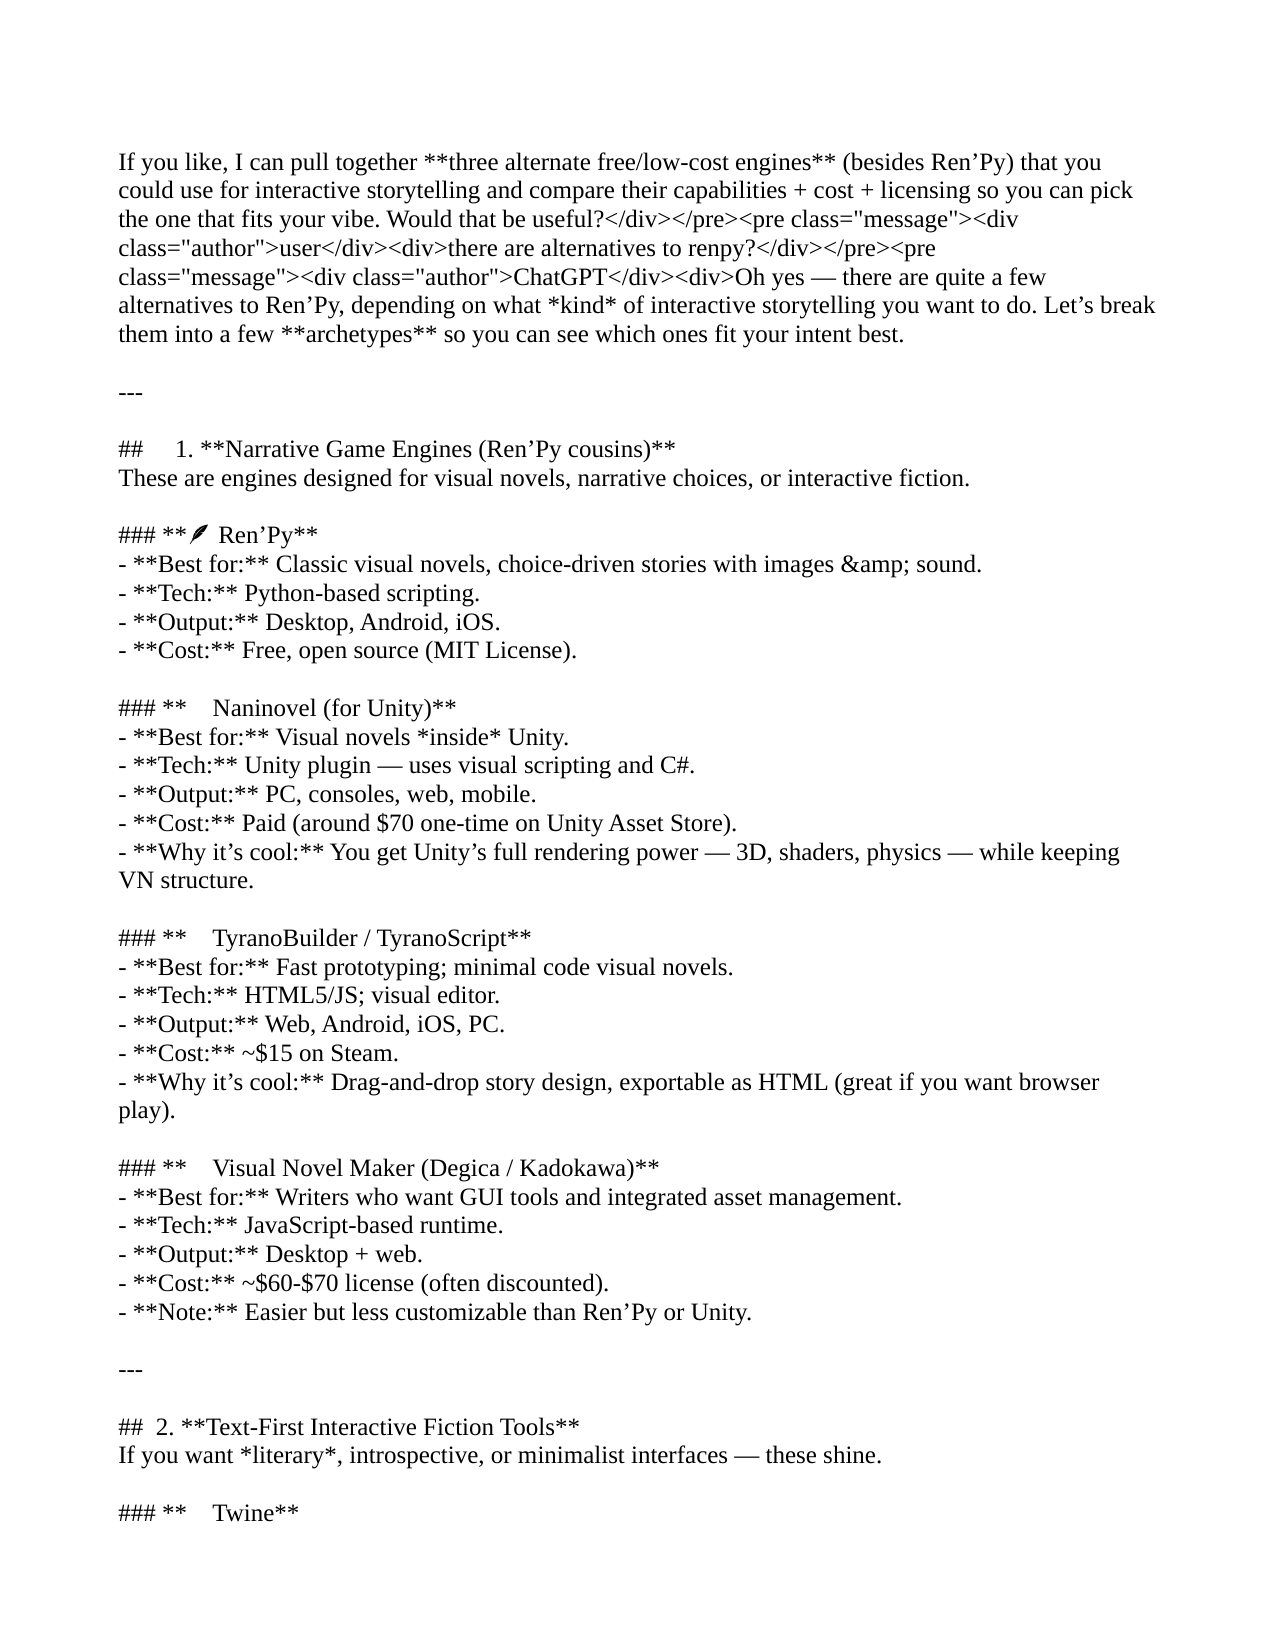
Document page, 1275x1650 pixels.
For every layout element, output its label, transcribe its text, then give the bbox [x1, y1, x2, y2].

text ## 🕹️ 2. **Text-First Interactive Fiction Tools** [118, 1412, 1157, 1441]
text - **Cost:** Paid (around $70 one-time on Unity Asset Store). [118, 808, 1157, 837]
text - **Output:** PC, consoles, web, mobile. [118, 779, 1157, 808]
text - **Best for:** Classic visual novels, choice-driven stories with images &amp; sound. [118, 549, 1157, 578]
text - **Cost:** Free, open source (MIT License). [118, 636, 1157, 664]
text ### **✨ Visual Novel Maker (Degica / Kadokawa)** [118, 1153, 1157, 1182]
text --- [118, 377, 1157, 406]
text - **Cost:** ~$60-$70 license (often discounted). [118, 1268, 1157, 1297]
text - **Output:** Web, Android, iOS, PC. [118, 1009, 1157, 1038]
text - **Output:** Desktop + web. [118, 1239, 1157, 1268]
text --- [118, 1354, 1157, 1383]
text If you like, I can pull together **three alternate free/low-cost engines** (besides Ren’Py) that you could use for interactive storytelling and compare their capabilities + cost + licensing so you can pick the one that fits your vibe. Would that be useful?</div></pre><pre class="message"><div class="author">user</div><div>there are alternatives to renpy?</div></pre><pre class="message"><div class="author">ChatGPT</div><div>Oh yes — there are quite a few alternatives to Ren’Py, depending on what *kind* of interactive storytelling you want to do. Let’s break them into a few **archetypes** so you can see which ones fit your intent best. [118, 147, 1157, 348]
text - **Why it’s cool:** Drag-and-drop story design, exportable as HTML (great if you want browser play). [118, 1067, 1157, 1124]
text ### **🪶 Ren’Py** [118, 521, 1157, 549]
text - **Note:** Easier but less customizable than Ren’Py or Unity. [118, 1297, 1157, 1326]
text - **Tech:** Unity plugin — uses visual scripting and C#. [118, 751, 1157, 779]
text ### **🌿 Twine** [118, 1498, 1157, 1527]
text - **Tech:** Python-based scripting. [118, 578, 1157, 607]
text - **Tech:** HTML5/JS; visual editor. [118, 981, 1157, 1009]
text ### **🌙 Naninovel (for Unity)** [118, 693, 1157, 722]
text These are engines designed for visual novels, narrative choices, or interactive fiction. [118, 463, 1157, 492]
text ### **🧡 TyranoBuilder / TyranoScript** [118, 923, 1157, 952]
text - **Tech:** JavaScript-based runtime. [118, 1211, 1157, 1239]
text - **Best for:** Visual novels *inside* Unity. [118, 722, 1157, 751]
text - **Output:** Desktop, Android, iOS. [118, 607, 1157, 636]
text - **Cost:** ~$15 on Steam. [118, 1038, 1157, 1067]
text - **Why it’s cool:** You get Unity’s full rendering power — 3D, shaders, physics — while keeping VN structure. [118, 837, 1157, 894]
text - **Best for:** Fast prototyping; minimal code visual novels. [118, 952, 1157, 981]
text - **Best for:** Writers who want GUI tools and integrated asset management. [118, 1182, 1157, 1211]
text ## 🧩 1. **Narrative Game Engines (Ren’Py cousins)** [118, 434, 1157, 463]
text If you want *literary*, introspective, or minimalist interfaces — these shine. [118, 1441, 1157, 1469]
